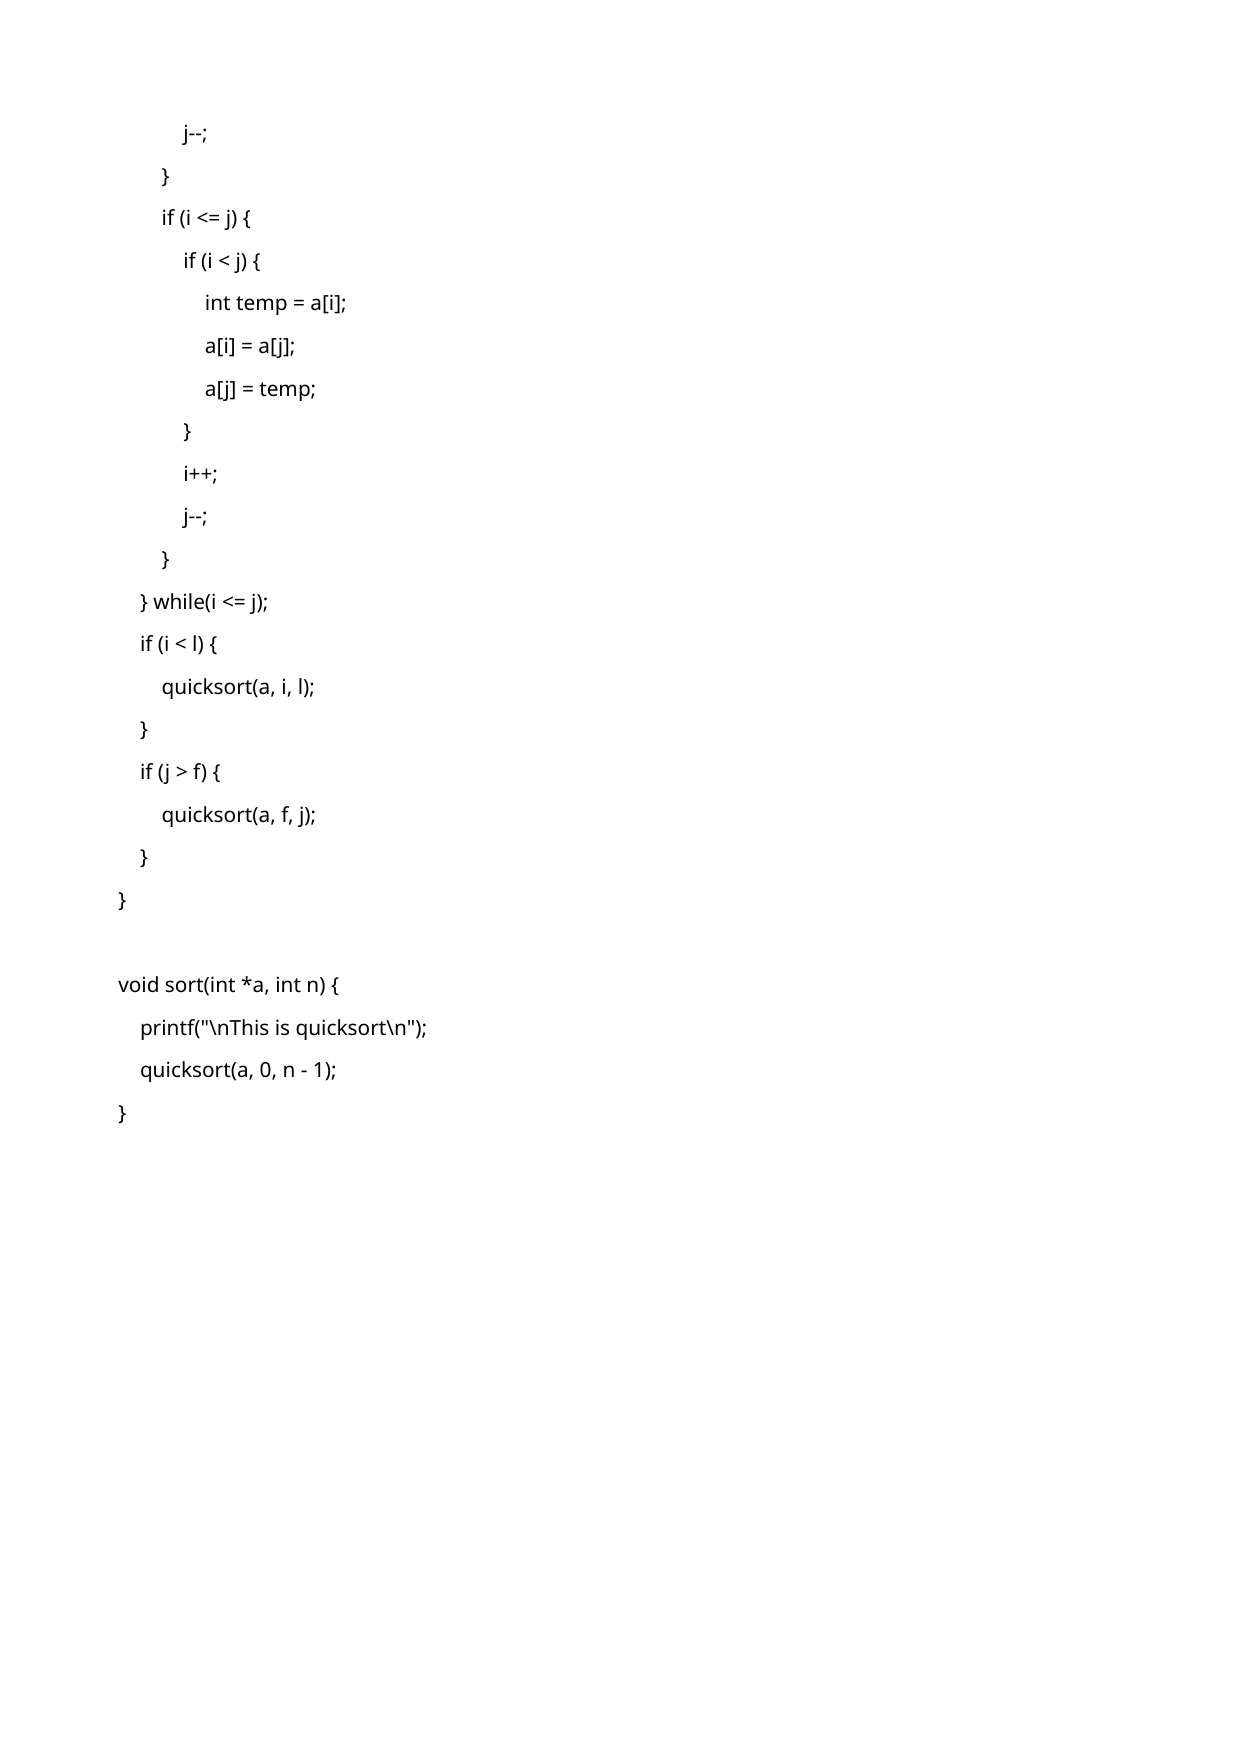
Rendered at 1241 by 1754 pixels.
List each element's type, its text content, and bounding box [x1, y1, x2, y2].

text printf("\nThis is quicksort\n"); [118, 1013, 1122, 1041]
text j--; [118, 118, 1122, 147]
text if (j > f) { [118, 757, 1122, 786]
text int temp = a[i]; [118, 288, 1122, 317]
text i++; [118, 459, 1122, 487]
text } [118, 1098, 1122, 1126]
text } while(i <= j); [118, 587, 1122, 615]
text quicksort(a, 0, n - 1); [118, 1055, 1122, 1084]
text } [118, 885, 1122, 913]
text if (i <= j) { [118, 203, 1122, 232]
text if (i < j) { [118, 246, 1122, 274]
text } [118, 714, 1122, 743]
text } [118, 161, 1122, 189]
text a[i] = a[j]; [118, 331, 1122, 359]
text } [118, 544, 1122, 573]
text if (i < l) { [118, 629, 1122, 658]
text } [118, 416, 1122, 445]
text a[j] = temp; [118, 374, 1122, 402]
text quicksort(a, f, j); [118, 800, 1122, 828]
text j--; [118, 502, 1122, 530]
text void sort(int *a, int n) { [118, 970, 1122, 999]
text quicksort(a, i, l); [118, 672, 1122, 700]
text } [118, 842, 1122, 871]
